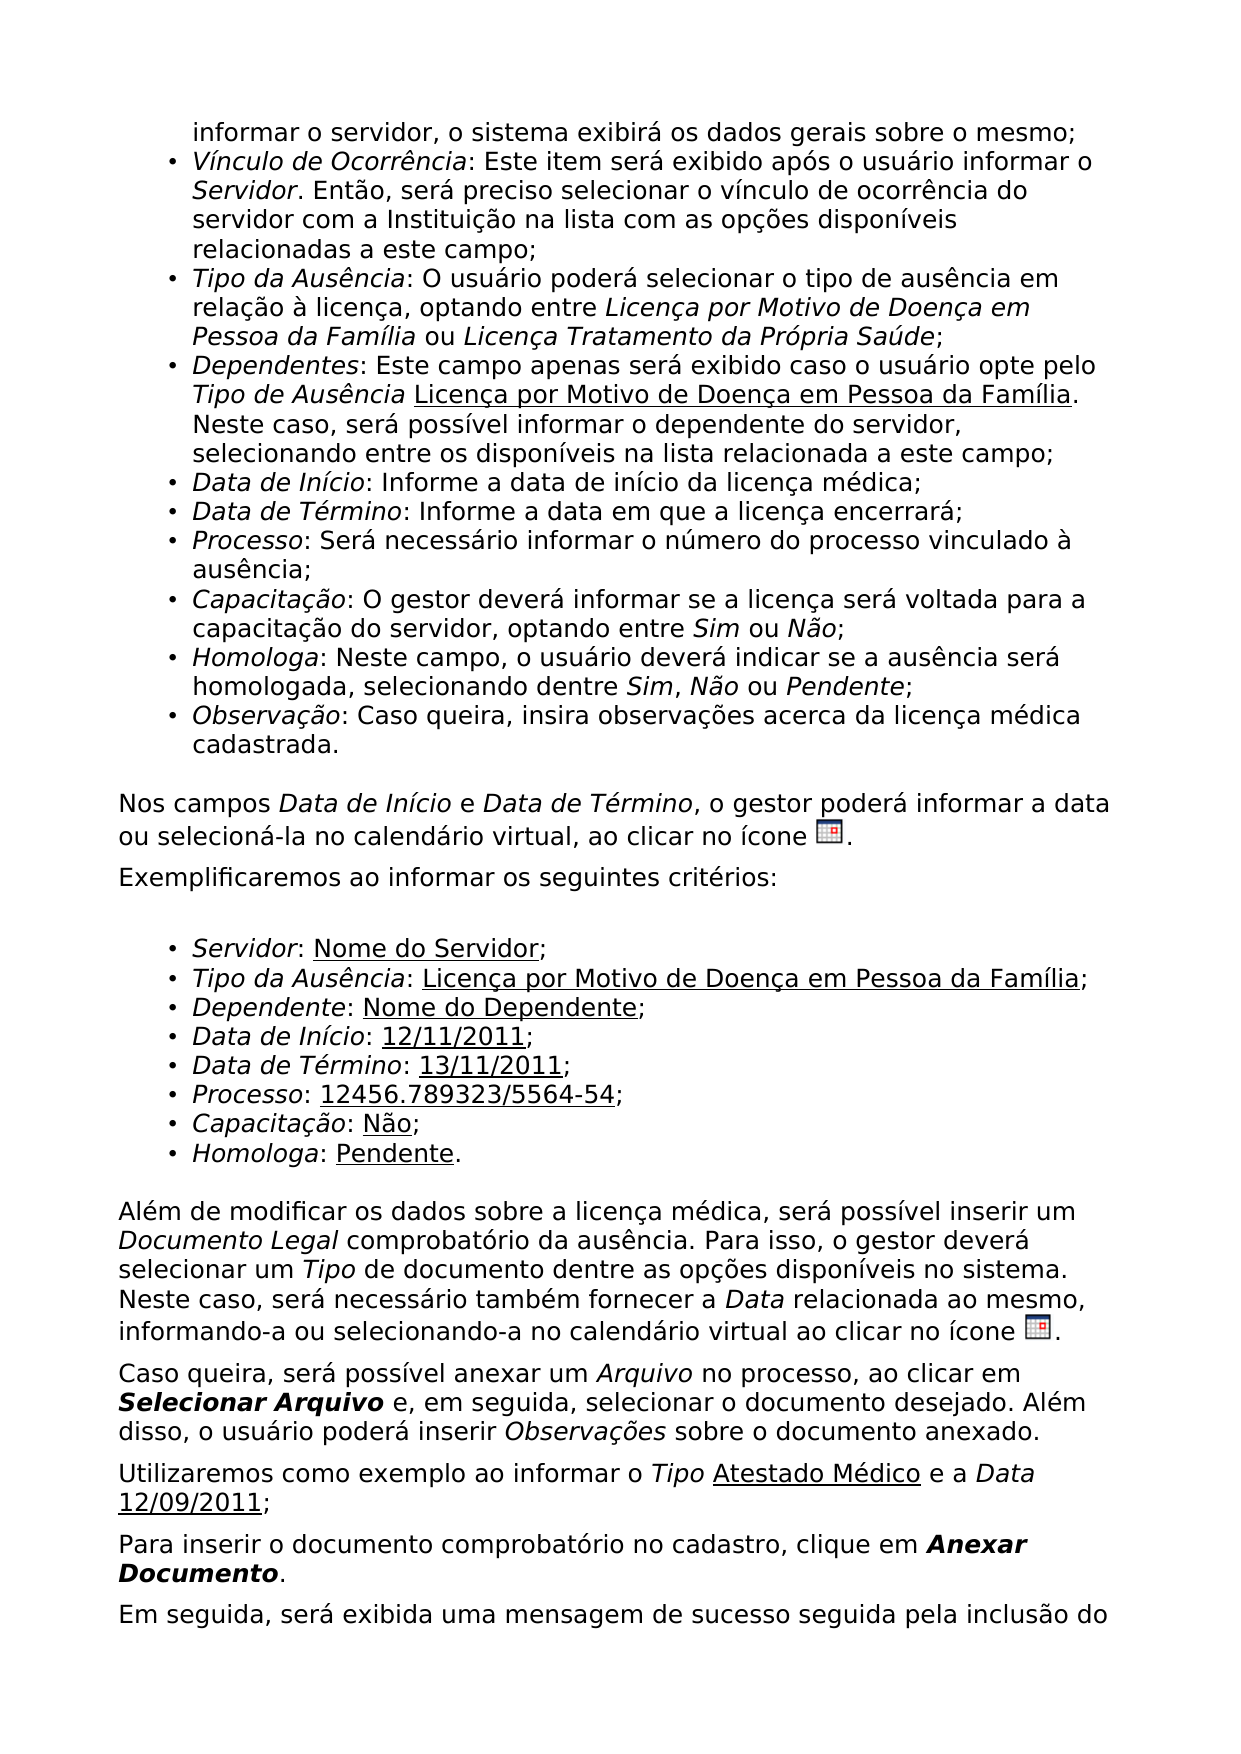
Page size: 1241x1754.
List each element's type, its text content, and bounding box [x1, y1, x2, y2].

list Servidor: Nome do Servidor; [177, 934, 1122, 964]
list Capacitação: O gestor deverá informar se a licença será voltada para a capacitação do servidor, optando entre Sim ou Não; [177, 585, 1122, 643]
list Tipo da Ausência: O usuário poderá selecionar o tipo de ausência em relação à licença, optando entre Licença por Motivo de Doença em Pessoa da Família ou Licença Tratamento da Própria Saúde; [177, 264, 1122, 351]
list informar o servidor, o sistema exibirá os dados gerais sobre o mesmo; [177, 118, 1122, 147]
text Caso queira, será possível anexar um Arquivo no processo, ao clicar em Selecionar Arquivo e, em seguida, selecionar o documento desejado. Além disso, o usuário poderá inserir Observações sobre o documento anexado. [118, 1359, 1122, 1447]
text Para inserir o documento comprobatório no cadastro, clique em Anexar Documento. [118, 1530, 1122, 1588]
text Além de modificar os dados sobre a licença médica, será possível inserir um Documento Legal comprobatório da ausência. Para isso, o gestor deverá selecionar um Tipo de documento dentre as opções disponíveis no sistema. Neste caso, será necessário também fornecer a Data relacionada ao mesmo, informando-a ou selecionando-a no calendário virtual ao clicar no ícone . [118, 1197, 1122, 1347]
list Observação: Caso queira, insira observações acerca da licença médica cadastrada. [177, 701, 1122, 760]
list Processo: 12456.789323/5564-54; [177, 1080, 1122, 1109]
text Exemplificaremos ao informar os seguintes critérios: [118, 863, 1122, 893]
list Capacitação: Não; [177, 1109, 1122, 1139]
picture [1024, 1314, 1054, 1341]
list Dependentes: Este campo apenas será exibido caso o usuário opte pelo Tipo de Ausência Licença por Motivo de Doença em Pessoa da Família. Neste caso, será possível informar o dependente do servidor, selecionando entre os disponíveis na lista relacionada a este campo; [177, 351, 1122, 468]
picture [816, 818, 846, 845]
list Data de Início: 12/11/2011; [177, 1022, 1122, 1051]
list Processo: Será necessário informar o número do processo vinculado à ausência; [177, 526, 1122, 585]
text Em seguida, será exibida uma mensagem de sucesso seguida pela inclusão do [118, 1601, 1122, 1630]
list Data de Término: 13/11/2011; [177, 1051, 1122, 1080]
list Homologa: Neste campo, o usuário deverá indicar se a ausência será homologada, selecionando dentre Sim, Não ou Pendente; [177, 643, 1122, 701]
list Data de Término: Informe a data em que a licença encerrará; [177, 497, 1122, 526]
list Vínculo de Ocorrência: Este item será exibido após o usuário informar o Servidor. Então, será preciso selecionar o vínculo de ocorrência do servidor com a Instituição na lista com as opções disponíveis relacionadas a este campo; [177, 147, 1122, 264]
list Tipo da Ausência: Licença por Motivo de Doença em Pessoa da Família; [177, 964, 1122, 993]
text Utilizaremos como exemplo ao informar o Tipo Atestado Médico e a Data 12/09/2011; [118, 1459, 1122, 1517]
list Dependente: Nome do Dependente; [177, 993, 1122, 1022]
list Data de Início: Informe a data de início da licença médica; [177, 468, 1122, 497]
list Homologa: Pendente. [177, 1139, 1122, 1168]
text Nos campos Data de Início e Data de Término, o gestor poderá informar a data ou selecioná-la no calendário virtual, ao clicar no ícone . [118, 789, 1122, 851]
